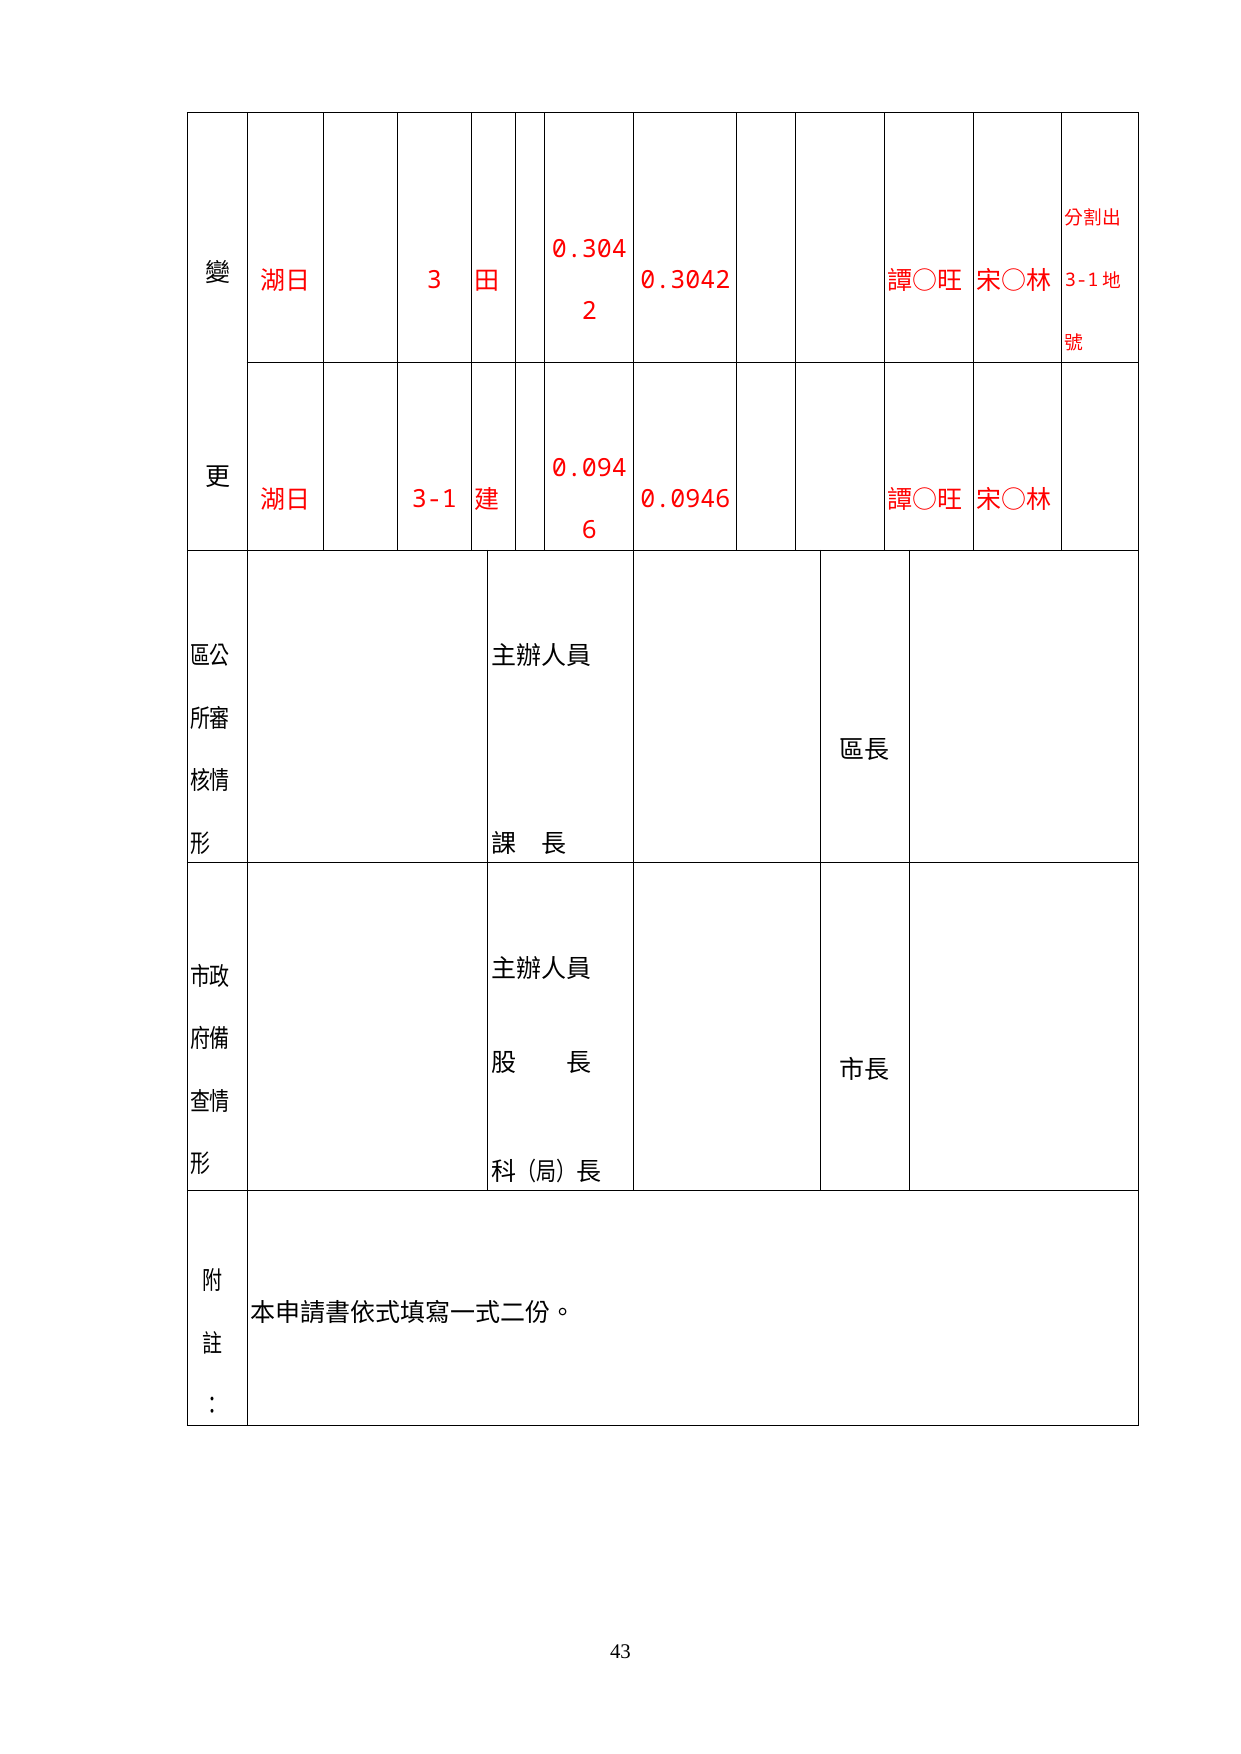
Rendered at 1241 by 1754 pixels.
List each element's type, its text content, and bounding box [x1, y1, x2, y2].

table_cell [324, 113, 397, 362]
table_cell 0.0946 [634, 363, 736, 550]
table_cell 湖日 [248, 363, 323, 550]
table_cell 譚○旺 [885, 113, 973, 362]
table_cell 主辦人員 課長 [488, 551, 633, 862]
table_cell 區公所審核情形 [188, 551, 247, 862]
table_cell [516, 113, 544, 362]
table_cell 3-1 [398, 363, 471, 550]
table_cell 宋○林 [974, 113, 1061, 362]
table_cell 3 [398, 113, 471, 362]
table_cell [910, 551, 1138, 862]
table_cell [910, 863, 1138, 1190]
table_cell 0.3042 [545, 113, 633, 362]
table_cell [796, 113, 884, 362]
table_cell 0.3042 [634, 113, 736, 362]
table_cell 區長 [821, 551, 909, 862]
table_cell 變 更 [188, 113, 247, 550]
table_cell 譚○旺 [885, 363, 973, 550]
table_cell 主辦人員 股 長 科（局）長 [488, 863, 633, 1190]
table_cell 本申請書依式填寫一式二份。 [248, 1191, 1138, 1425]
table_cell 建 [472, 363, 515, 550]
table_cell [737, 113, 795, 362]
table_cell 0.0946 [545, 363, 633, 550]
table_cell [737, 363, 795, 550]
table_cell [796, 363, 884, 550]
table_cell [324, 363, 397, 550]
table_cell [634, 863, 820, 1190]
table_cell [248, 551, 487, 862]
table_cell [516, 363, 544, 550]
table_cell [248, 863, 487, 1190]
table_cell 宋○林 [974, 363, 1061, 550]
table_cell 分割出3-1地號 [1062, 113, 1138, 362]
table_cell [1062, 363, 1138, 550]
table_cell 田 [472, 113, 515, 362]
table_cell 市長 [821, 863, 909, 1190]
table_cell 附註： [188, 1191, 247, 1425]
table_cell [634, 551, 820, 862]
table_cell 湖日 [248, 113, 323, 362]
table_cell 市政府備查情形 [188, 863, 247, 1190]
